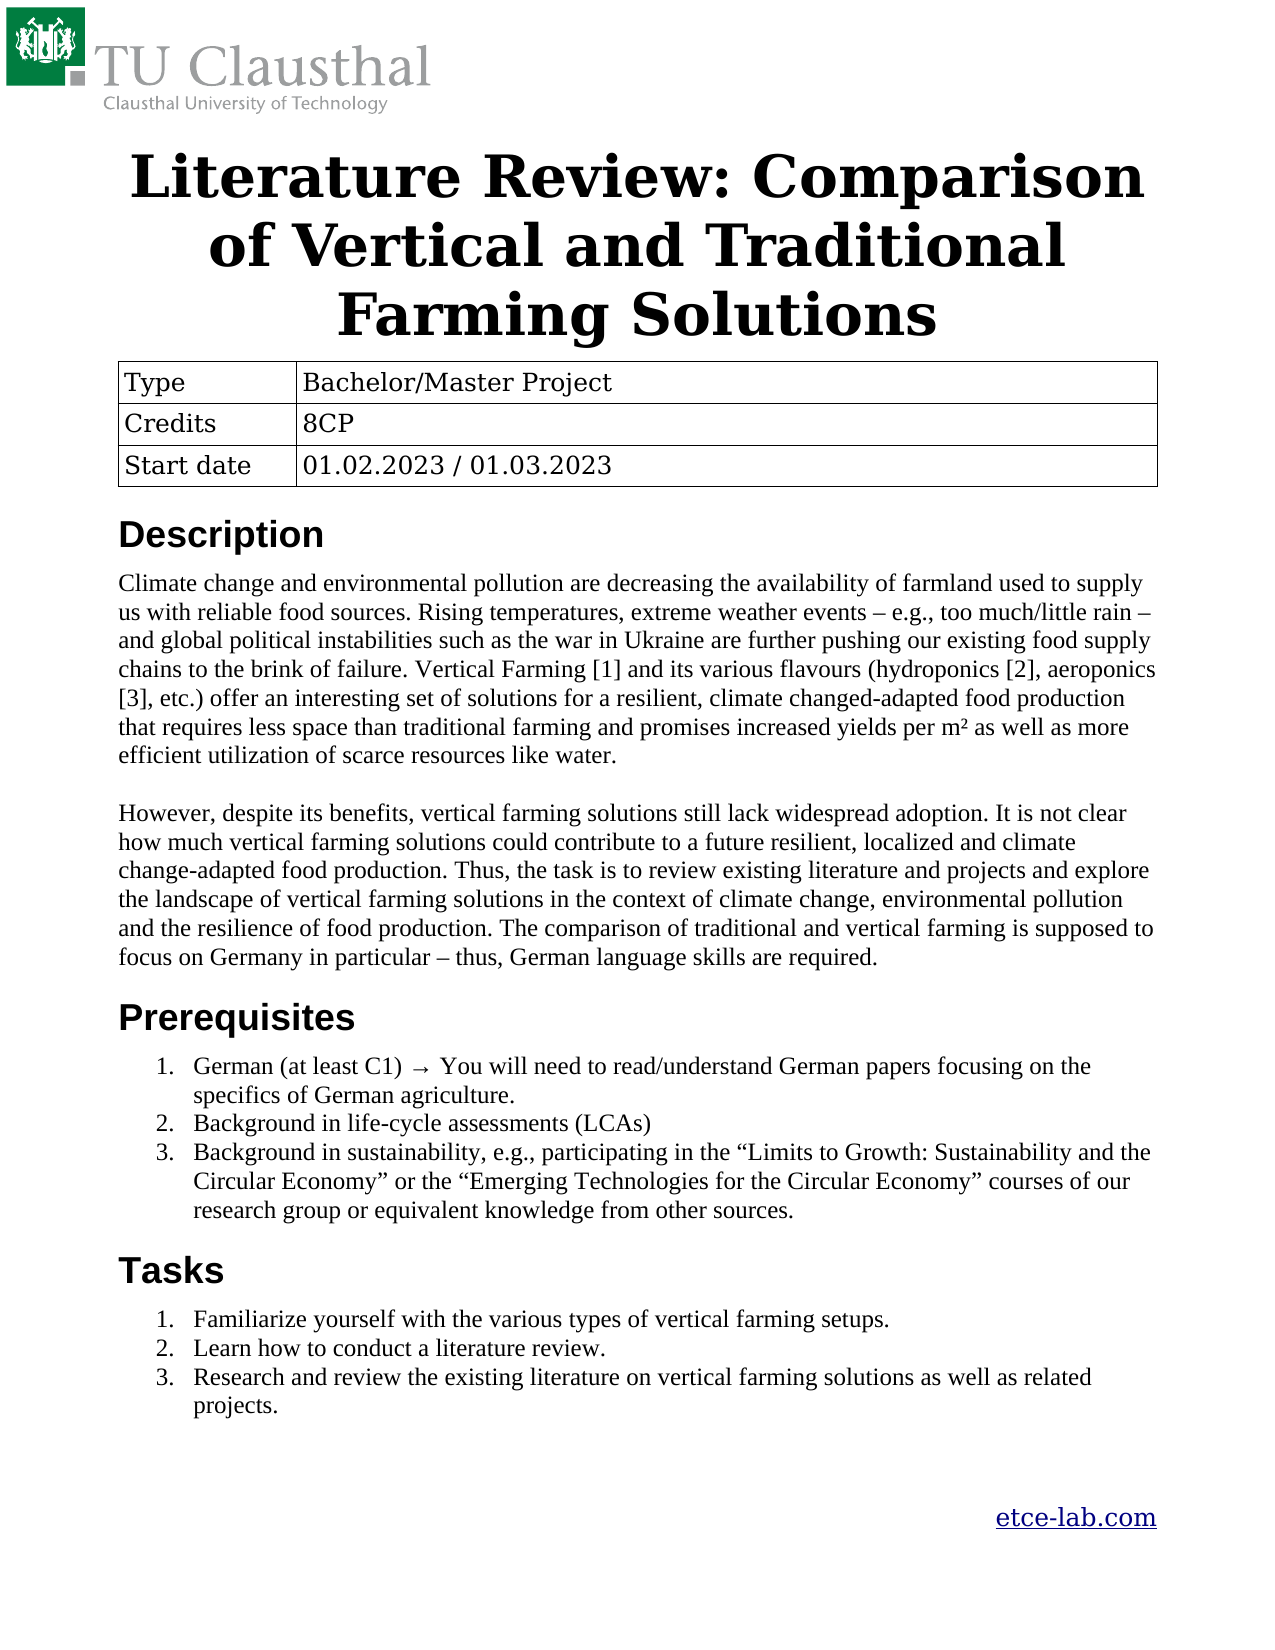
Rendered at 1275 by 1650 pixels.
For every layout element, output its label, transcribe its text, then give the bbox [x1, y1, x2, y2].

subtitle Description [118, 512, 1157, 555]
text Climate change and environmental pollution are decreasing the availability of farmland used to supply us with reliable food sources. Rising temperatures, extreme weather events – e.g., too much/little rain – and global political instabilities such as the war in Ukraine are further pushing our existing food supply chains to the brink of failure. Vertical Farming [1] and its various flavours (hydroponics [2], aeroponics [3], etc.) offer an interesting set of solutions for a resilient, climate changed-adapted food production that requires less space than traditional farming and promises increased yields per m² as well as more efficient utilization of scarce resources like water. [118, 568, 1157, 769]
list Background in life-cycle assessments (LCAs) [156, 1108, 1157, 1137]
table_header Type [119, 362, 296, 403]
text However, despite its benefits, vertical farming solutions still lack widespread adoption. It is not clear how much vertical farming solutions could contribute to a future resilient, localized and climate change-adapted food production. Thus, the task is to review existing literature and projects and explore the landscape of vertical farming solutions in the context of climate change, environmental pollution and the resilience of food production. The comparison of traditional and vertical farming is supposed to focus on Germany in particular – thus, German language skills are required. [118, 798, 1157, 970]
list Familiarize yourself with the various types of vertical farming setups. [156, 1304, 1157, 1333]
table_cell 8CP [297, 404, 1157, 444]
list Background in sustainability, e.g., participating in the “Limits to Growth: Sustainability and the Circular Economy” or the “Emerging Technologies for the Circular Economy” courses of our research group or equivalent knowledge from other sources. [156, 1137, 1157, 1223]
list Learn how to conduct a literature review. [156, 1333, 1157, 1362]
table_cell Credits [119, 404, 296, 444]
subtitle Prerequisites [118, 995, 1157, 1038]
table_cell Start date [119, 446, 296, 486]
list German (at least C1) → You will need to read/understand German papers focusing on the specifics of German agriculture. [156, 1051, 1157, 1108]
table_header Bachelor/Master Project [297, 362, 1157, 403]
subtitle Tasks [118, 1248, 1157, 1292]
table_cell 01.02.2023 / 01.03.2023 [297, 446, 1157, 486]
title Literature Review: Comparison of Vertical and Traditional Farming Solutions [118, 143, 1157, 349]
list Research and review the existing literature on vertical farming solutions as well as related projects. [156, 1362, 1157, 1419]
